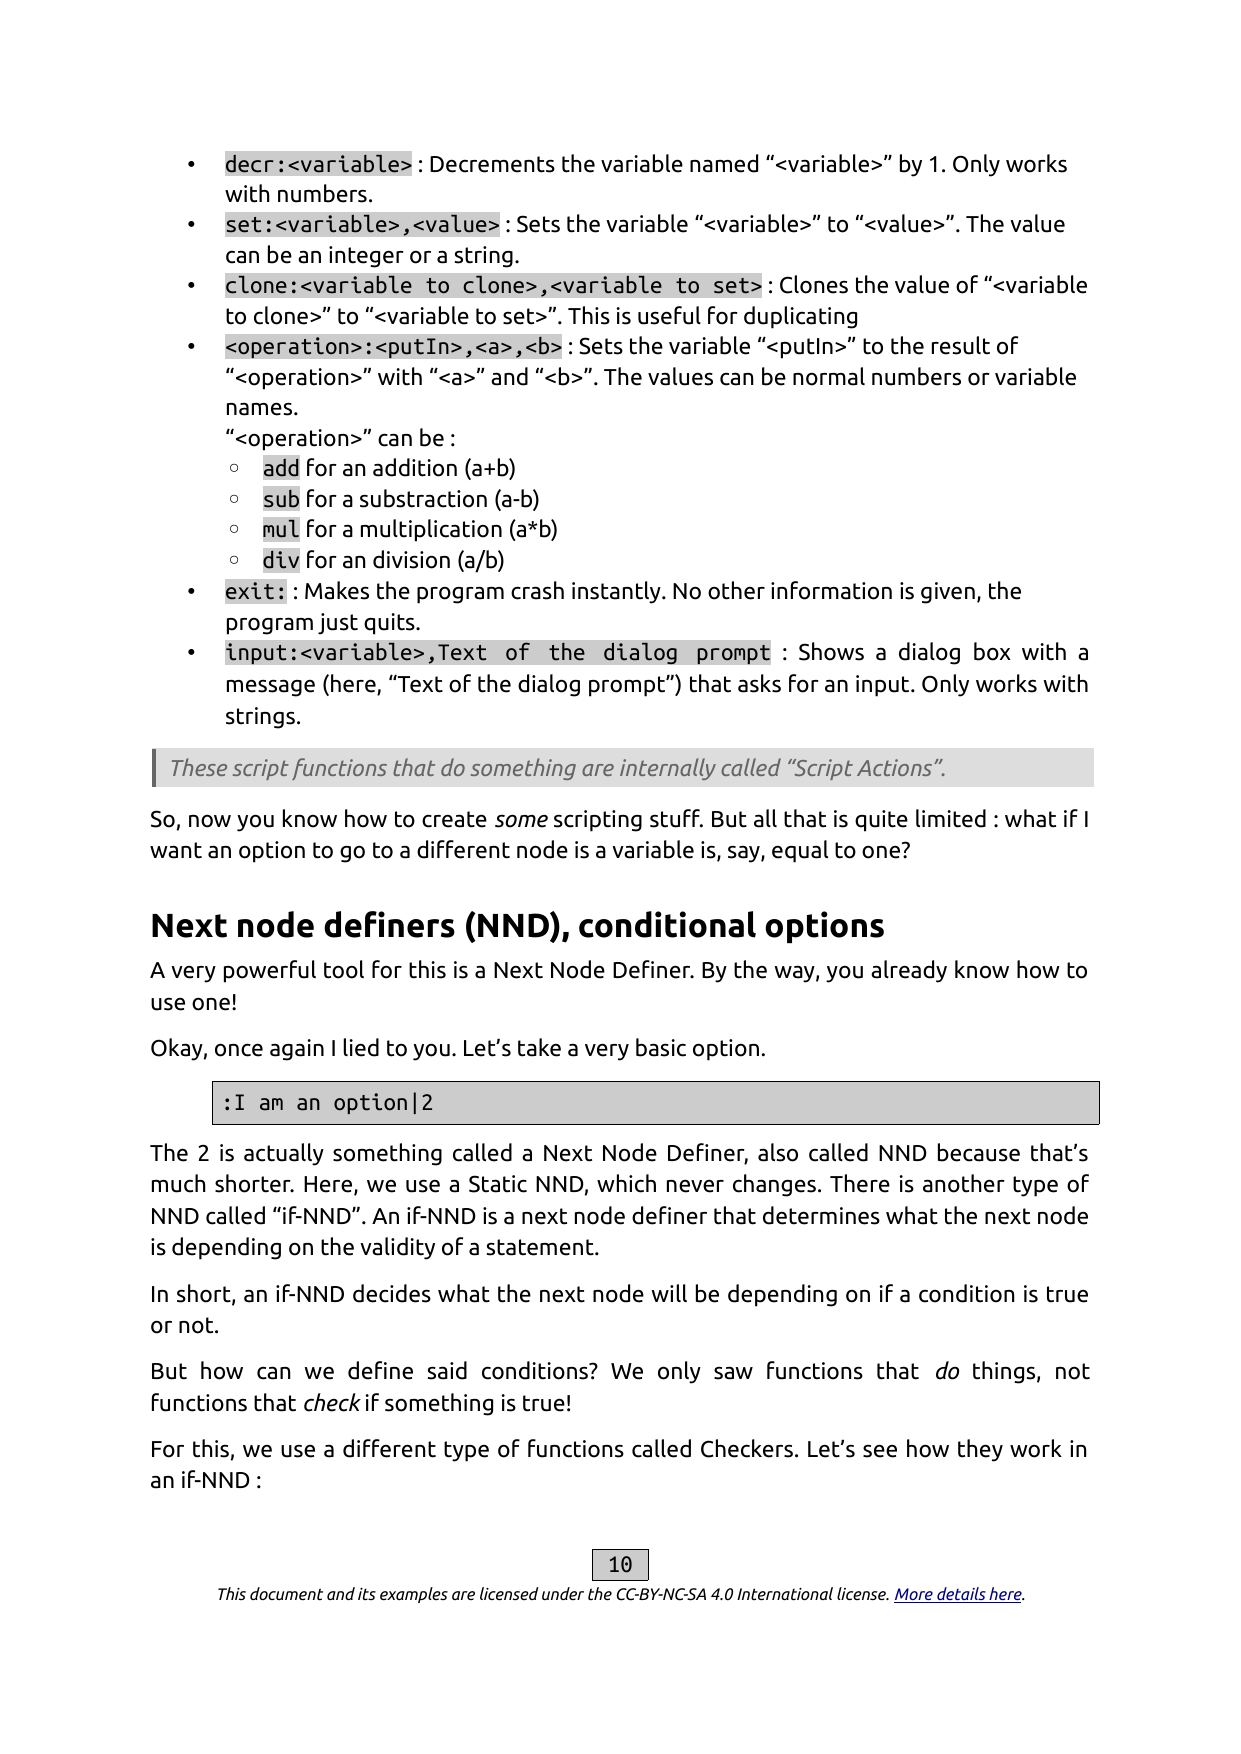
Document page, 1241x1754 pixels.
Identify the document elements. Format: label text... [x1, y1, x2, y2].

list set:<variable>,<value> : Sets the variable “<variable>” to “<value>”. The value can be an integer or a string. [187, 211, 1090, 268]
list “<operation>” can be : [187, 424, 1090, 450]
subtitle Next node definers (NND), conditional options [150, 906, 1090, 944]
list <operation>:<putIn>,<a>,<b> : Sets the variable “<putIn>” to the result of “<operation>” with “<a>” and “<b>”. The values can be normal numbers or variable names. [187, 333, 1090, 420]
text A very powerful tool for this is a Next Node Definer. By the way, you already know how to use one! [150, 957, 1090, 1015]
text For this, we use a different type of functions called Checkers. Let’s see how they work in an if-NND : [150, 1435, 1090, 1493]
list decr:<variable> : Decrements the variable named “<variable>” by 1. Only works with numbers. [187, 150, 1090, 207]
list clone:<variable to clone>,<variable to set> : Clones the value of “<variable to clone>” to “<variable to set>”. This is useful for duplicating [187, 272, 1090, 329]
list input:<variable>,Text of the dialog prompt : Shows a dialog box with a message (here, “Text of the dialog prompt”) that asks for an input. Only works with strings. [187, 638, 1090, 728]
list add for an addition (a+b) [225, 454, 1090, 481]
text :I am an option|2 [213, 1082, 1099, 1124]
text But how can we define said conditions? We only saw functions that do things, not functions that check if something is true! [150, 1358, 1090, 1416]
text In short, an if-NND decides what the next node will be depending on if a condition is true or not. [150, 1280, 1090, 1338]
text Okay, once again I lied to you. Let’s take a very basic option. [150, 1034, 1090, 1061]
list mul for a multiplication (a*b) [225, 516, 1090, 543]
text The 2 is actually something called a Next Node Definer, also called NND because that’s much shorter. Here, we use a Static NND, which never changes. There is another type of NND called “if-NND”. An if-NND is a next node definer that determines what the next node is depending on the validity of a statement. [150, 1139, 1090, 1260]
list exit: : Makes the program crash instantly. No other information is given, the program just quits. [187, 577, 1090, 634]
list div for an division (a/b) [225, 547, 1090, 573]
list sub for a substraction (a-b) [225, 485, 1090, 512]
text So, now you know how to create some scripting stuff. But all that is quite limited : what if I want an option to go to a different node is a variable is, say, equal to one? [150, 805, 1090, 863]
text These script functions that do something are internally called “Script Actions”. [152, 748, 1093, 787]
